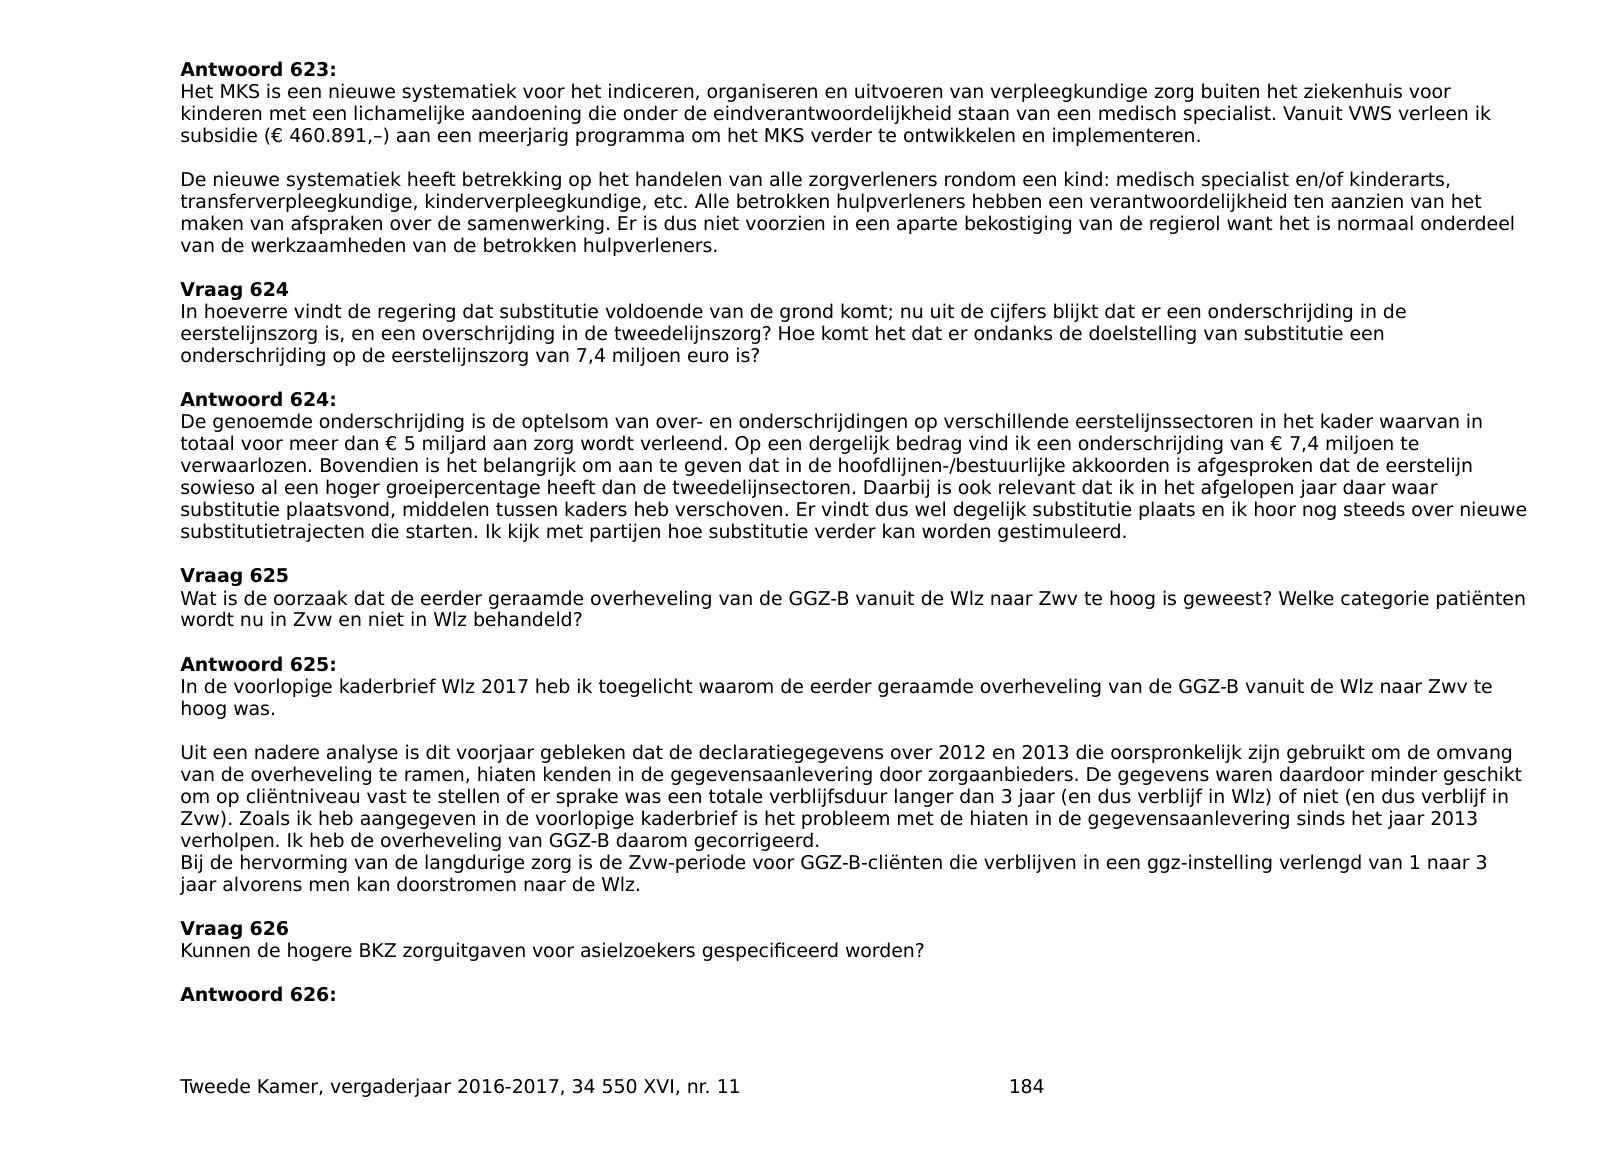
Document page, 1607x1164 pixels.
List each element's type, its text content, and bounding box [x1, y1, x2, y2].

text Antwoord 625: [180, 653, 1529, 676]
text Antwoord 623: [180, 59, 1529, 81]
text Vraag 626 [180, 918, 1529, 940]
text De nieuwe systematiek heeft betrekking op het handelen van alle zorgverleners rondom een kind: medisch specialist en/of kinderarts, transferverpleegkundige, kinderverpleegkundige, etc. Alle betrokken hulpverleners hebben een verantwoordelijkheid ten aanzien van het maken van afspraken over de samenwerking. Er is dus niet voorzien in een aparte bekostiging van de regierol want het is normaal onderdeel van de werkzaamheden van de betrokken hulpverleners. [180, 169, 1529, 257]
text In hoeverre vindt de regering dat substitutie voldoende van de grond komt; nu uit de cijfers blijkt dat er een onderschrijding in de eerstelijnszorg is, en een overschrijding in de tweedelijnszorg? Hoe komt het dat er ondanks de doelstelling van substitutie een onderschrijding op de eerstelijnszorg van 7,4 miljoen euro is? [180, 301, 1529, 367]
text Uit een nadere analyse is dit voorjaar gebleken dat de declaratiegegevens over 2012 en 2013 die oorspronkelijk zijn gebruikt om de omvang van de overheveling te ramen, hiaten kenden in de gegevensaanlevering door zorgaanbieders. De gegevens waren daardoor minder geschikt om op cliëntniveau vast te stellen of er sprake was een totale verblijfsduur langer dan 3 jaar (en dus verblijf in Wlz) of niet (en dus verblijf in Zvw). Zoals ik heb aangegeven in de voorlopige kaderbrief is het probleem met de hiaten in de gegevensaanlevering sinds het jaar 2013 verholpen. Ik heb de overheveling van GGZ-B daarom gecorrigeerd. [180, 742, 1529, 852]
text Antwoord 626: [180, 984, 1529, 1006]
text De genoemde onderschrijding is de optelsom van over- en onderschrijdingen op verschillende eerstelijnssectoren in het kader waarvan in totaal voor meer dan € 5 miljard aan zorg wordt verleend. Op een dergelijk bedrag vind ik een onderschrijding van € 7,4 miljoen te verwaarlozen. Bovendien is het belangrijk om aan te geven dat in de hoofdlijnen-/bestuurlijke akkoorden is afgesproken dat de eerstelijn sowieso al een hoger groeipercentage heeft dan de tweedelijnsectoren. Daarbij is ook relevant dat ik in het afgelopen jaar daar waar substitutie plaatsvond, middelen tussen kaders heb verschoven. Er vindt dus wel degelijk substitutie plaats en ik hoor nog steeds over nieuwe substitutietrajecten die starten. Ik kijk met partijen hoe substitutie verder kan worden gestimuleerd. [180, 411, 1529, 543]
text Vraag 625 [180, 565, 1529, 587]
text Bij de hervorming van de langdurige zorg is de Zvw-periode voor GGZ-B-cliënten die verblijven in een ggz-instelling verlengd van 1 naar 3 jaar alvorens men kan doorstromen naar de Wlz. [180, 852, 1529, 896]
text In de voorlopige kaderbrief Wlz 2017 heb ik toegelicht waarom de eerder geraamde overheveling van de GGZ-B vanuit de Wlz naar Zwv te hoog was. [180, 676, 1529, 719]
text Vraag 624 [180, 279, 1529, 301]
text Kunnen de hogere BKZ zorguitgaven voor asielzoekers gespecificeerd worden? [180, 940, 1529, 962]
text Antwoord 624: [180, 389, 1529, 411]
text Het MKS is een nieuwe systematiek voor het indiceren, organiseren en uitvoeren van verpleegkundige zorg buiten het ziekenhuis voor kinderen met een lichamelijke aandoening die onder de eindverantwoordelijkheid staan van een medisch specialist. Vanuit VWS verleen ik subsidie (€ 460.891,–) aan een meerjarig programma om het MKS verder te ontwikkelen en implementeren. [180, 81, 1529, 147]
text Wat is de oorzaak dat de eerder geraamde overheveling van de GGZ-B vanuit de Wlz naar Zwv te hoog is geweest? Welke categorie patiënten wordt nu in Zvw en niet in Wlz behandeld? [180, 587, 1529, 631]
